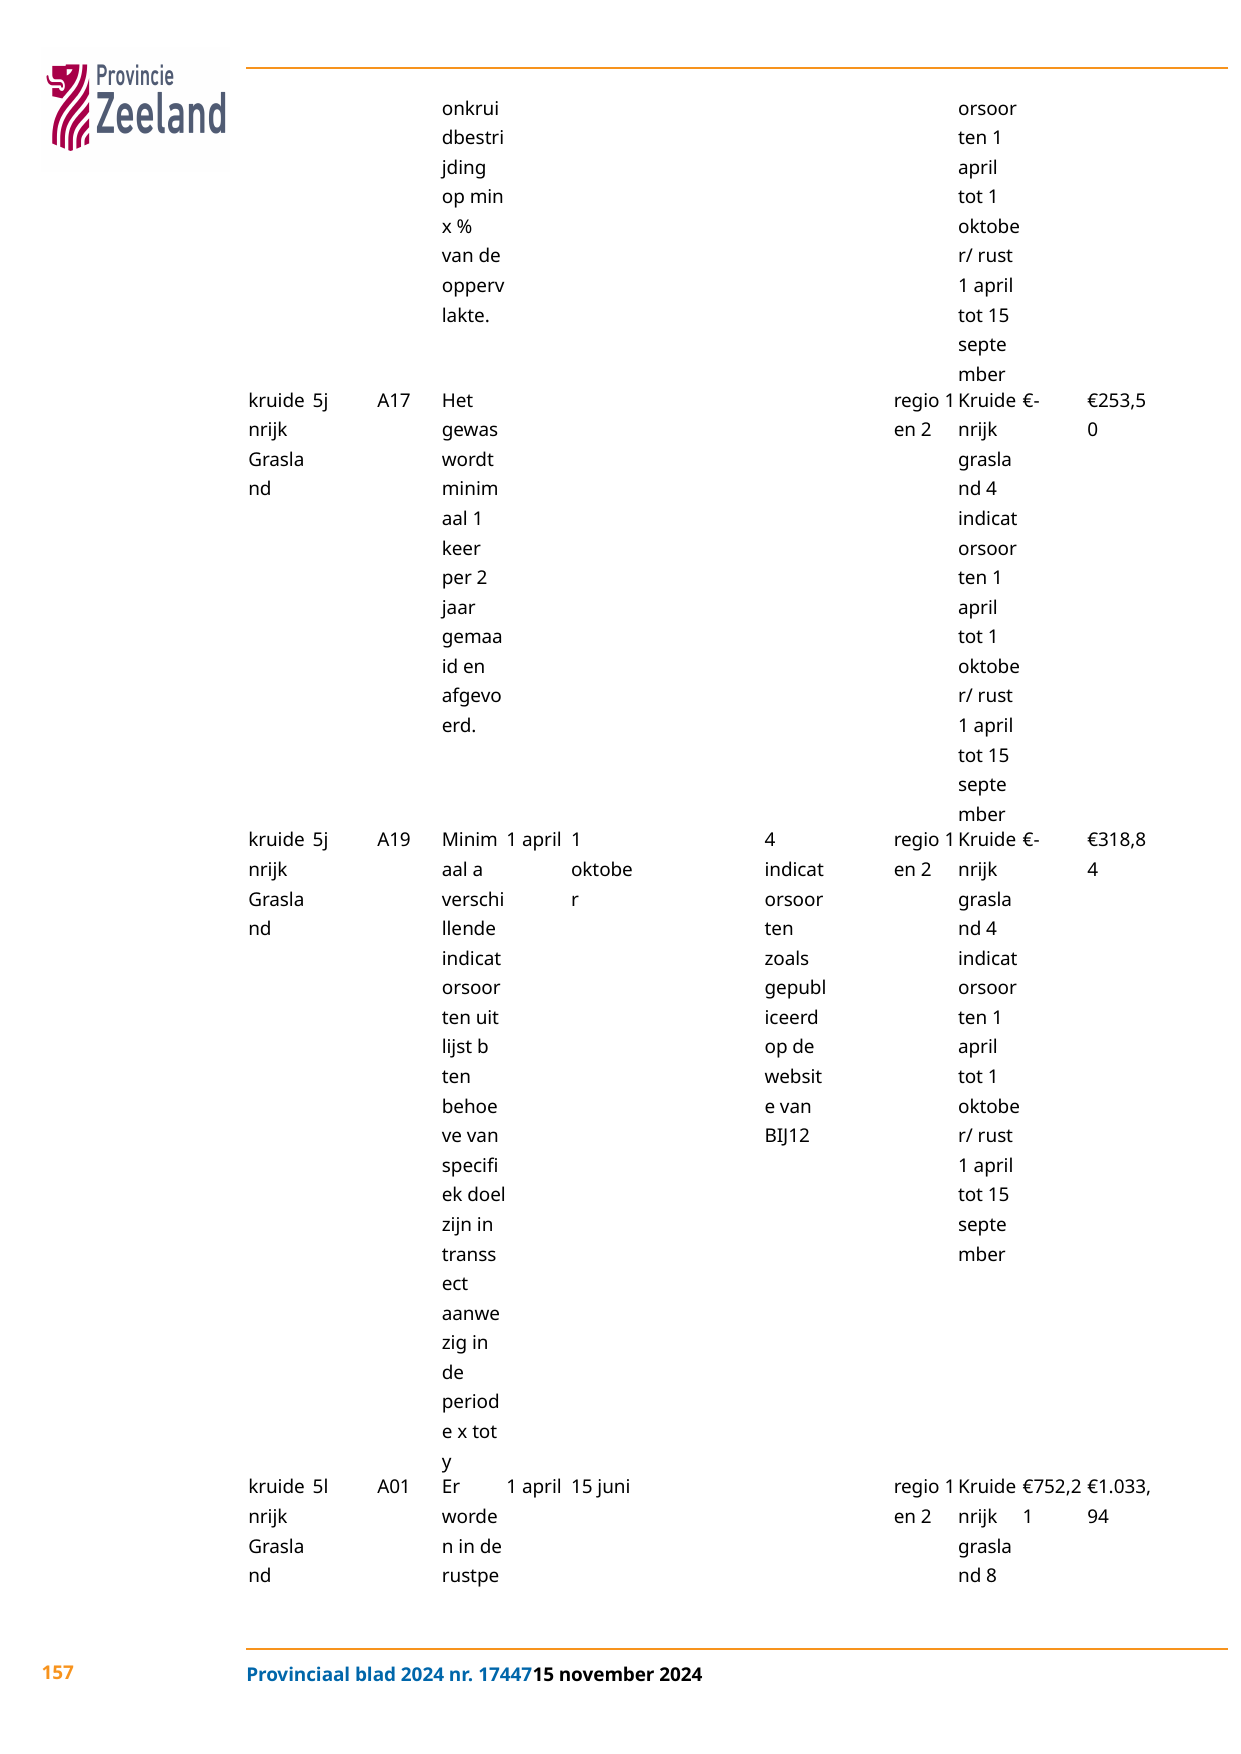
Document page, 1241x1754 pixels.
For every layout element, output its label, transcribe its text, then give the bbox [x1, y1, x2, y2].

table_cell Kruidenrijk grasland 4 indicatorsoorten 1 april tot 1 oktober/ rust 1 april tot 15 september [958, 827, 1022, 1474]
table_cell Het gewas wordt minimaal 1 keer per 2 jaar gemaaid en afgevoerd. [442, 387, 506, 827]
table_cell [829, 95, 893, 387]
table_cell regio 1 en 2 [894, 1474, 958, 1588]
table_cell A19 [377, 827, 442, 1474]
table_cell [894, 95, 958, 387]
table_cell kruidenrijk Grasland [248, 1474, 312, 1588]
table_cell Kruidenrijk grasland 4 indicatorsoorten 1 april tot 1 oktober/ rust 1 april tot 15 september [958, 387, 1022, 827]
table_cell €253,50 [1087, 387, 1152, 827]
table_cell [764, 95, 829, 387]
table_cell regio 1 en 2 [894, 387, 958, 827]
table_cell [829, 827, 893, 1474]
table_cell [764, 387, 829, 827]
table_cell 4 indicatorsoorten zoals gepubliceerd op de website van BIJ12 [764, 827, 829, 1474]
table_cell €1.033,94 [1087, 1474, 1152, 1588]
table_cell [571, 387, 635, 827]
table_cell €752,21 [1023, 1474, 1087, 1588]
table_cell kruidenrijk Grasland [248, 827, 312, 1474]
table_cell 5l [313, 1474, 377, 1588]
table_cell 1 april [506, 827, 571, 1474]
table_cell [248, 95, 312, 387]
table_cell [764, 1474, 829, 1588]
table_cell [571, 95, 635, 387]
table_cell 5j [313, 827, 377, 1474]
table_cell [829, 387, 893, 827]
table_cell A17 [377, 387, 442, 827]
table_cell [1023, 95, 1087, 387]
table_cell €318,84 [1087, 827, 1152, 1474]
picture [41, 47, 231, 172]
table_cell Kruidenrijk grasland 8 [958, 1474, 1022, 1588]
table_cell A01 [377, 1474, 442, 1588]
table_cell [700, 1474, 764, 1588]
table_cell onkruidbestrijding op min x % van de oppervlakte. [442, 95, 506, 387]
table_cell Er worden in de rustpe [442, 1474, 506, 1588]
table_cell orsoorten 1 april tot 1 oktober/ rust 1 april tot 15 september [958, 95, 1022, 387]
table_cell 15 juni [571, 1474, 635, 1588]
table_cell 1 oktober [571, 827, 635, 1474]
table_cell [506, 387, 571, 827]
table_cell 5j [313, 387, 377, 827]
table_cell €- [1023, 827, 1087, 1474]
table_cell [377, 95, 442, 387]
table_cell [700, 95, 764, 387]
table_cell [506, 95, 571, 387]
table_cell [829, 1474, 893, 1588]
table_cell [635, 827, 700, 1474]
table_cell [1087, 95, 1152, 387]
table_cell €- [1023, 387, 1087, 827]
table_cell Minimaal a verschillende indicatorsoorten uit lijst b ten behoeve van specifiek doel zijn in transsect aanwezig in de periode x tot y [442, 827, 506, 1474]
table_cell [700, 827, 764, 1474]
table_cell [635, 1474, 700, 1588]
table_cell [700, 387, 764, 827]
table_cell regio 1 en 2 [894, 827, 958, 1474]
table_cell [635, 387, 700, 827]
table_cell [635, 95, 700, 387]
table_cell kruidenrijk Grasland [248, 387, 312, 827]
table_cell 1 april [506, 1474, 571, 1588]
table_cell [313, 95, 377, 387]
